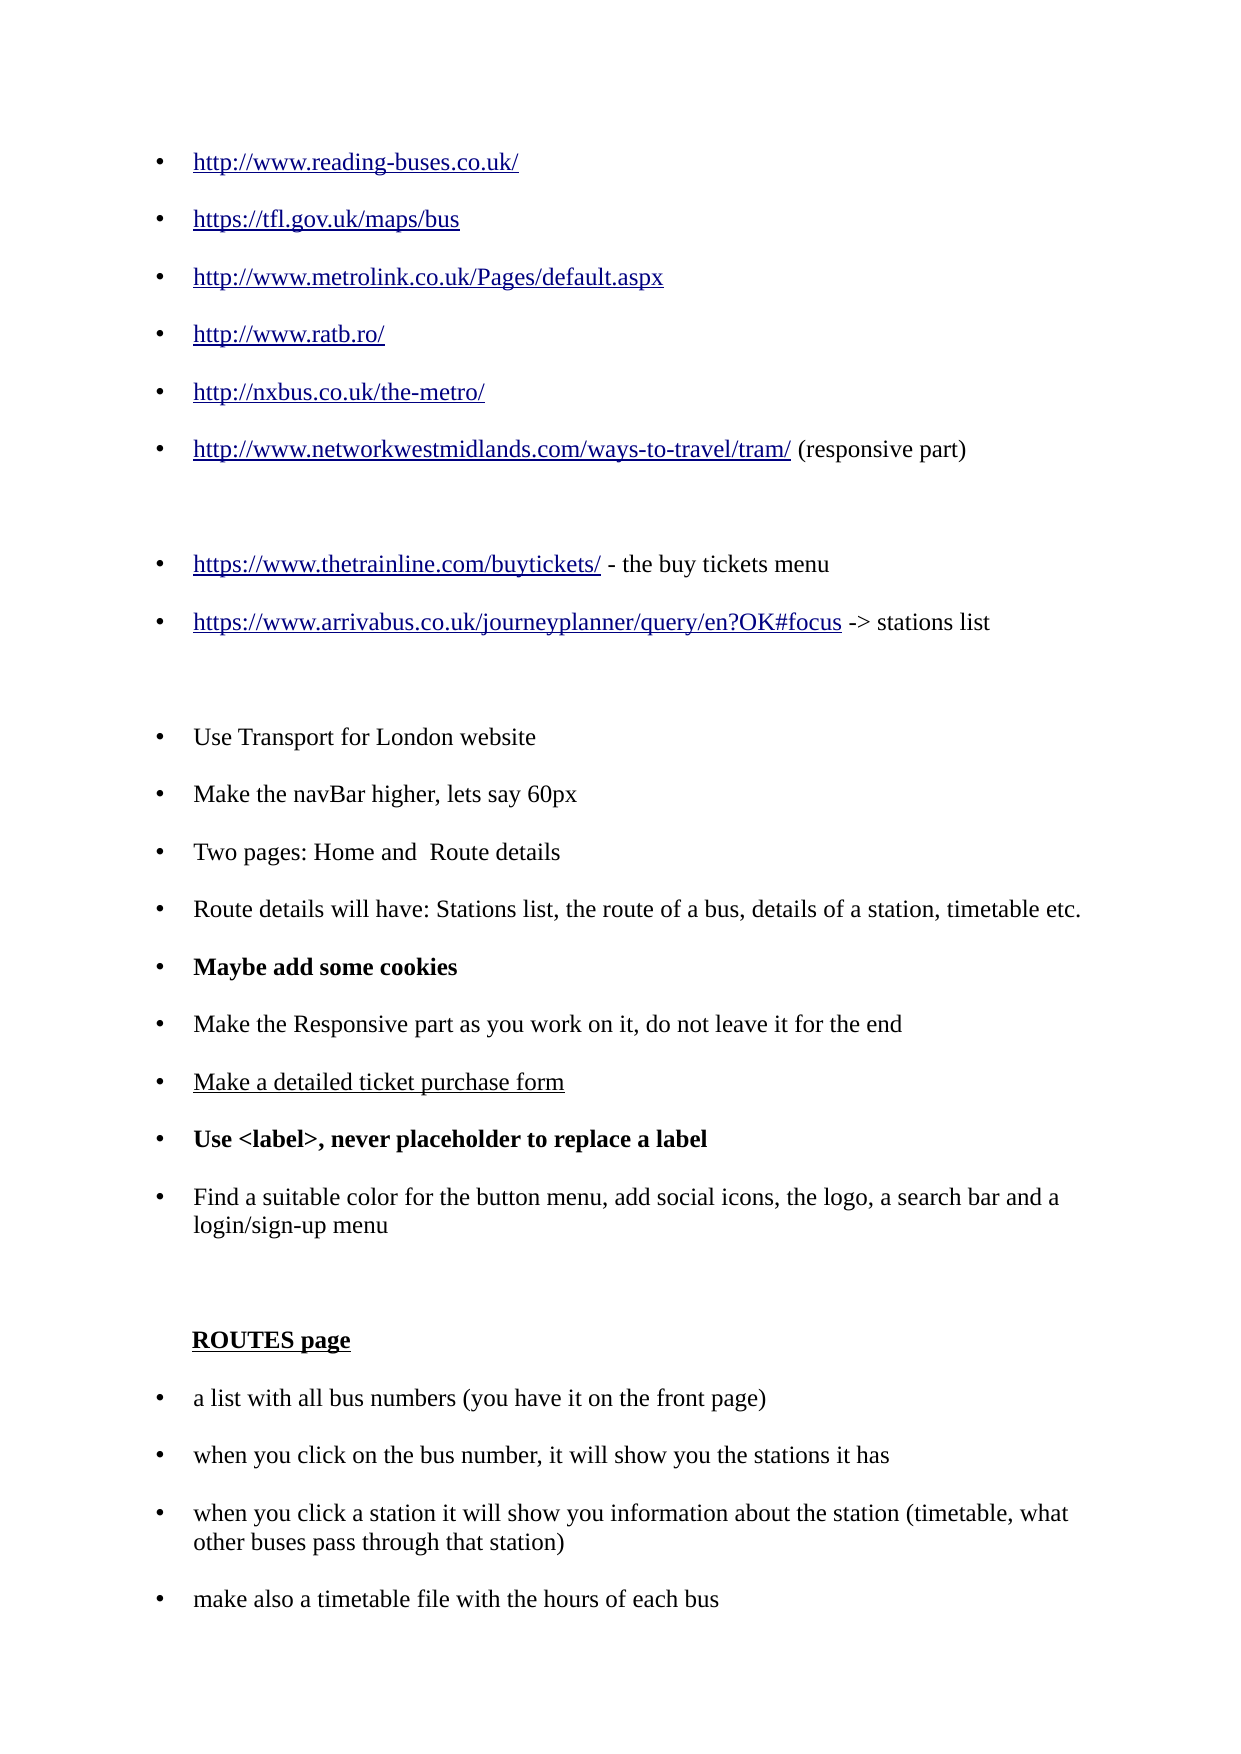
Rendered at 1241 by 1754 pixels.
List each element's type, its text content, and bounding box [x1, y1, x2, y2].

list http://www.networkwestmidlands.com/ways-to-travel/tram/ (responsive part) [156, 434, 1122, 463]
list https://tfl.gov.uk/maps/bus [156, 204, 1122, 233]
list when you click a station it will show you information about the station (timetable, what other buses pass through that station) [156, 1498, 1122, 1556]
list Route details will have: Stations list, the route of a bus, details of a station, timetable etc. [156, 894, 1122, 923]
list Find a suitable color for the button menu, add social icons, the logo, a search bar and a login/sign-up menu [156, 1182, 1122, 1239]
list Make the navBar higher, lets say 60px [156, 779, 1122, 808]
text ROUTES page [118, 1326, 1122, 1354]
list Use <label>, never placeholder to replace a label [156, 1124, 1122, 1153]
list Two pages: Home and Route details [156, 837, 1122, 866]
list Make a detailed ticket purchase form [156, 1067, 1122, 1096]
list a list with all bus numbers (you have it on the front page) [156, 1383, 1122, 1412]
list https://www.arrivabus.co.uk/journeyplanner/query/en?OK#focus -> stations list [156, 607, 1122, 636]
list http://www.ratb.ro/ [156, 319, 1122, 348]
list http://www.reading-buses.co.uk/ [156, 147, 1122, 176]
list when you click on the bus number, it will show you the stations it has [156, 1441, 1122, 1469]
list http://www.metrolink.co.uk/Pages/default.aspx [156, 262, 1122, 291]
list Maybe add some cookies [156, 952, 1122, 981]
list Use Transport for London website [156, 722, 1122, 751]
list https://www.thetrainline.com/buytickets/ - the buy tickets menu [156, 549, 1122, 578]
list http://nxbus.co.uk/the-metro/ [156, 377, 1122, 406]
list Make the Responsive part as you work on it, do not leave it for the end [156, 1009, 1122, 1038]
list make also a timetable file with the hours of each bus [156, 1584, 1122, 1613]
